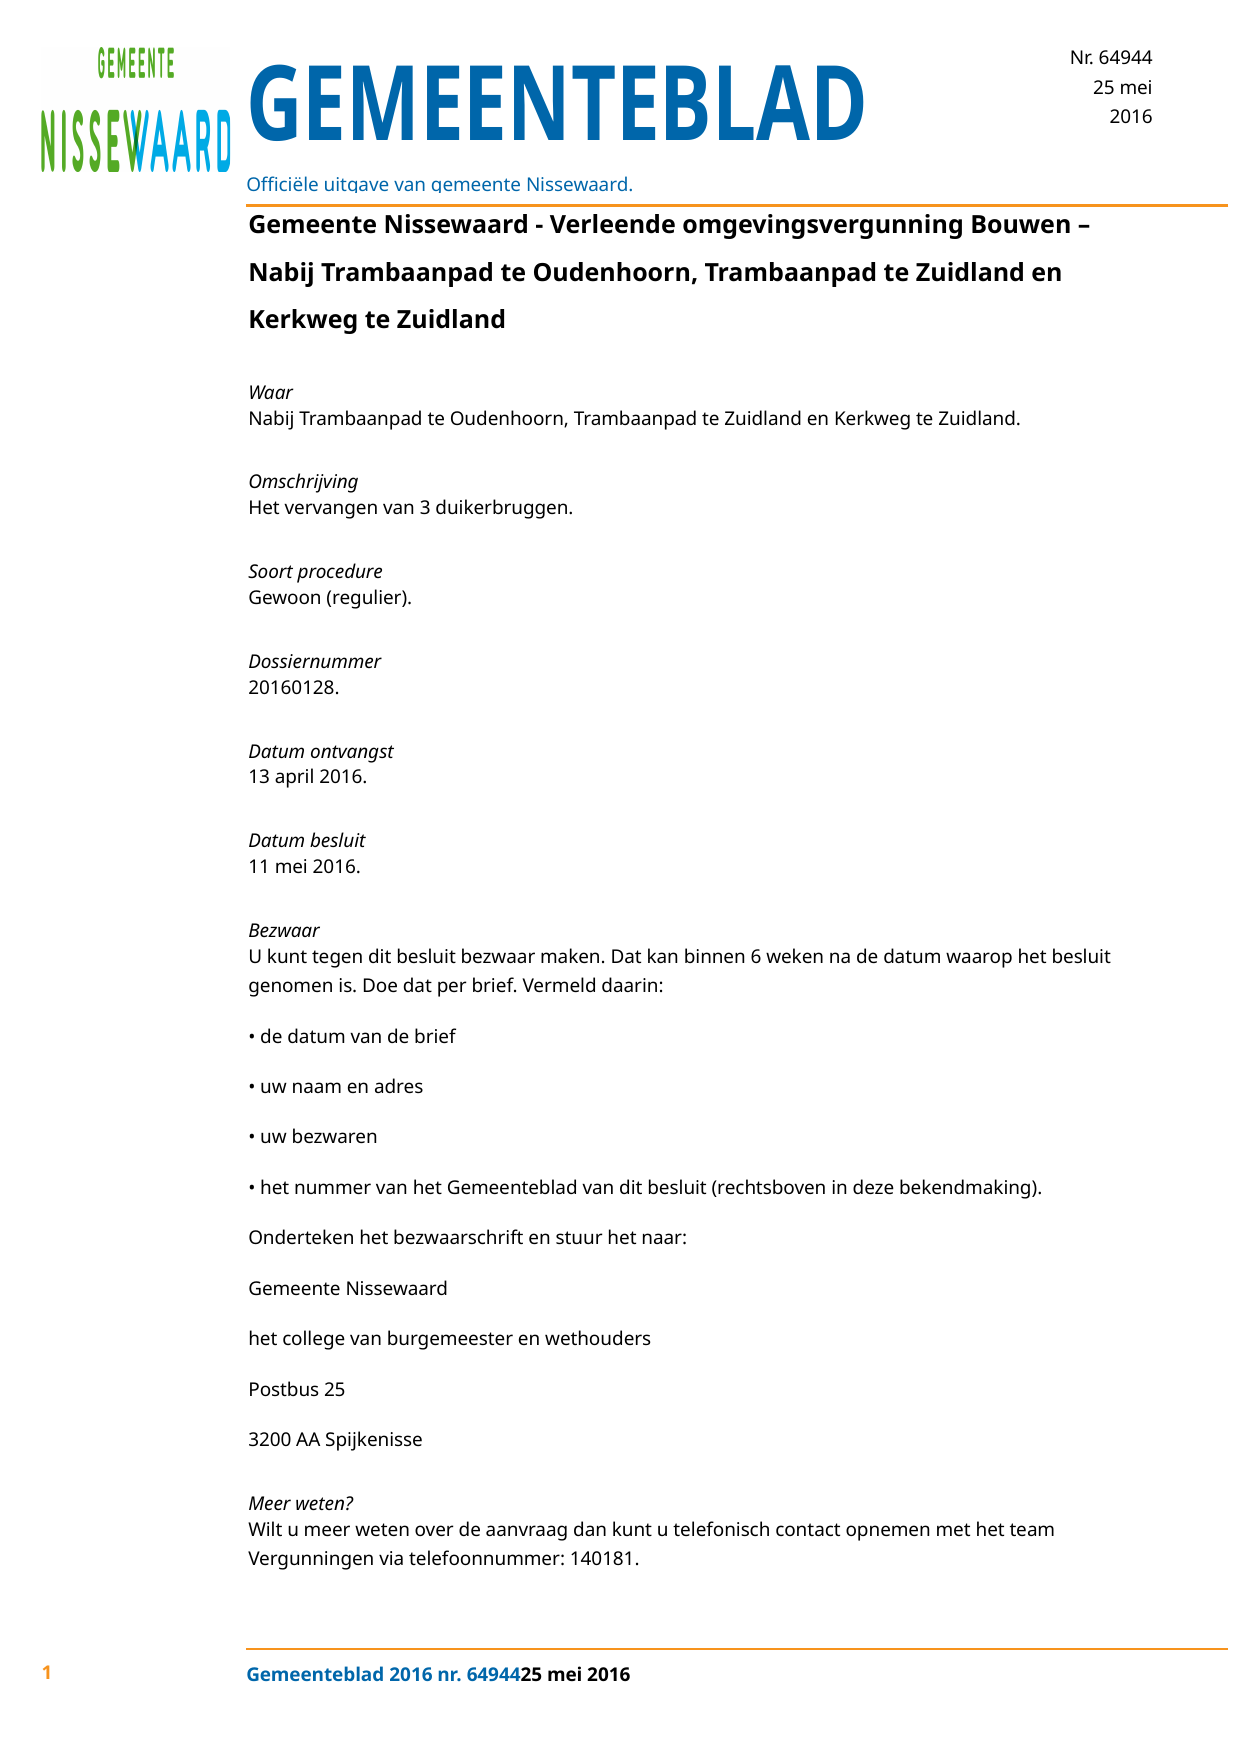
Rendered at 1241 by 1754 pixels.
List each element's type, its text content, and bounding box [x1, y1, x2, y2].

text Datum ontvangst [248, 738, 1152, 763]
text Bezwaar [248, 917, 1152, 943]
text • de datum van de brief [248, 1023, 1152, 1049]
picture [176, 157, 187, 172]
text Het vervangen van 3 duikerbruggen. [248, 494, 1152, 520]
text • het nummer van het Gemeenteblad van dit besluit (rechtsboven in deze bekendmaking). [248, 1174, 1152, 1200]
picture [41, 47, 231, 172]
text het college van burgemeester en wethouders [248, 1325, 1152, 1351]
text Gemeente Nissewaard - Verleende omgevingsvergunning Bouwen – Nabij Trambaanpad te Oudenhoorn, Trambaanpad te Zuidland en Kerkweg te Zuidland [248, 207, 1152, 336]
text U kunt tegen dit besluit bezwaar maken. Dat kan binnen 6 weken na de datum waarop het besluit genomen is. Doe dat per brief. Vermeld daarin: [248, 943, 1152, 998]
text Wilt u meer weten over de aanvraag dan kunt u telefonisch contact opnemen met het team Vergunningen via telefoonnummer: 140181. [248, 1516, 1152, 1571]
text Onderteken het bezwaarschrift en stuur het naar: [248, 1224, 1152, 1250]
text Postbus 25 [248, 1376, 1152, 1402]
text Nabij Trambaanpad te Oudenhoorn, Trambaanpad te Zuidland en Kerkweg te Zuidland. [248, 405, 1152, 431]
text • uw naam en adres [248, 1073, 1152, 1099]
text • uw bezwaren [248, 1124, 1152, 1149]
text Dossiernummer [248, 648, 1152, 674]
text Datum besluit [248, 827, 1152, 853]
text Waar [248, 379, 1152, 405]
picture [200, 151, 206, 172]
text Soort procedure [248, 558, 1152, 584]
text Gewoon (regulier). [248, 584, 1152, 610]
text 11 mei 2016. [248, 853, 1152, 879]
text Meer weten? [248, 1490, 1152, 1516]
picture [154, 157, 165, 172]
text Omschrijving [248, 469, 1152, 494]
text Gemeente Nissewaard [248, 1275, 1152, 1301]
text 13 april 2016. [248, 763, 1152, 789]
picture [222, 122, 227, 160]
text 3200 AA Spijkenisse [248, 1426, 1152, 1452]
picture [201, 122, 206, 138]
text 20160128. [248, 674, 1152, 699]
